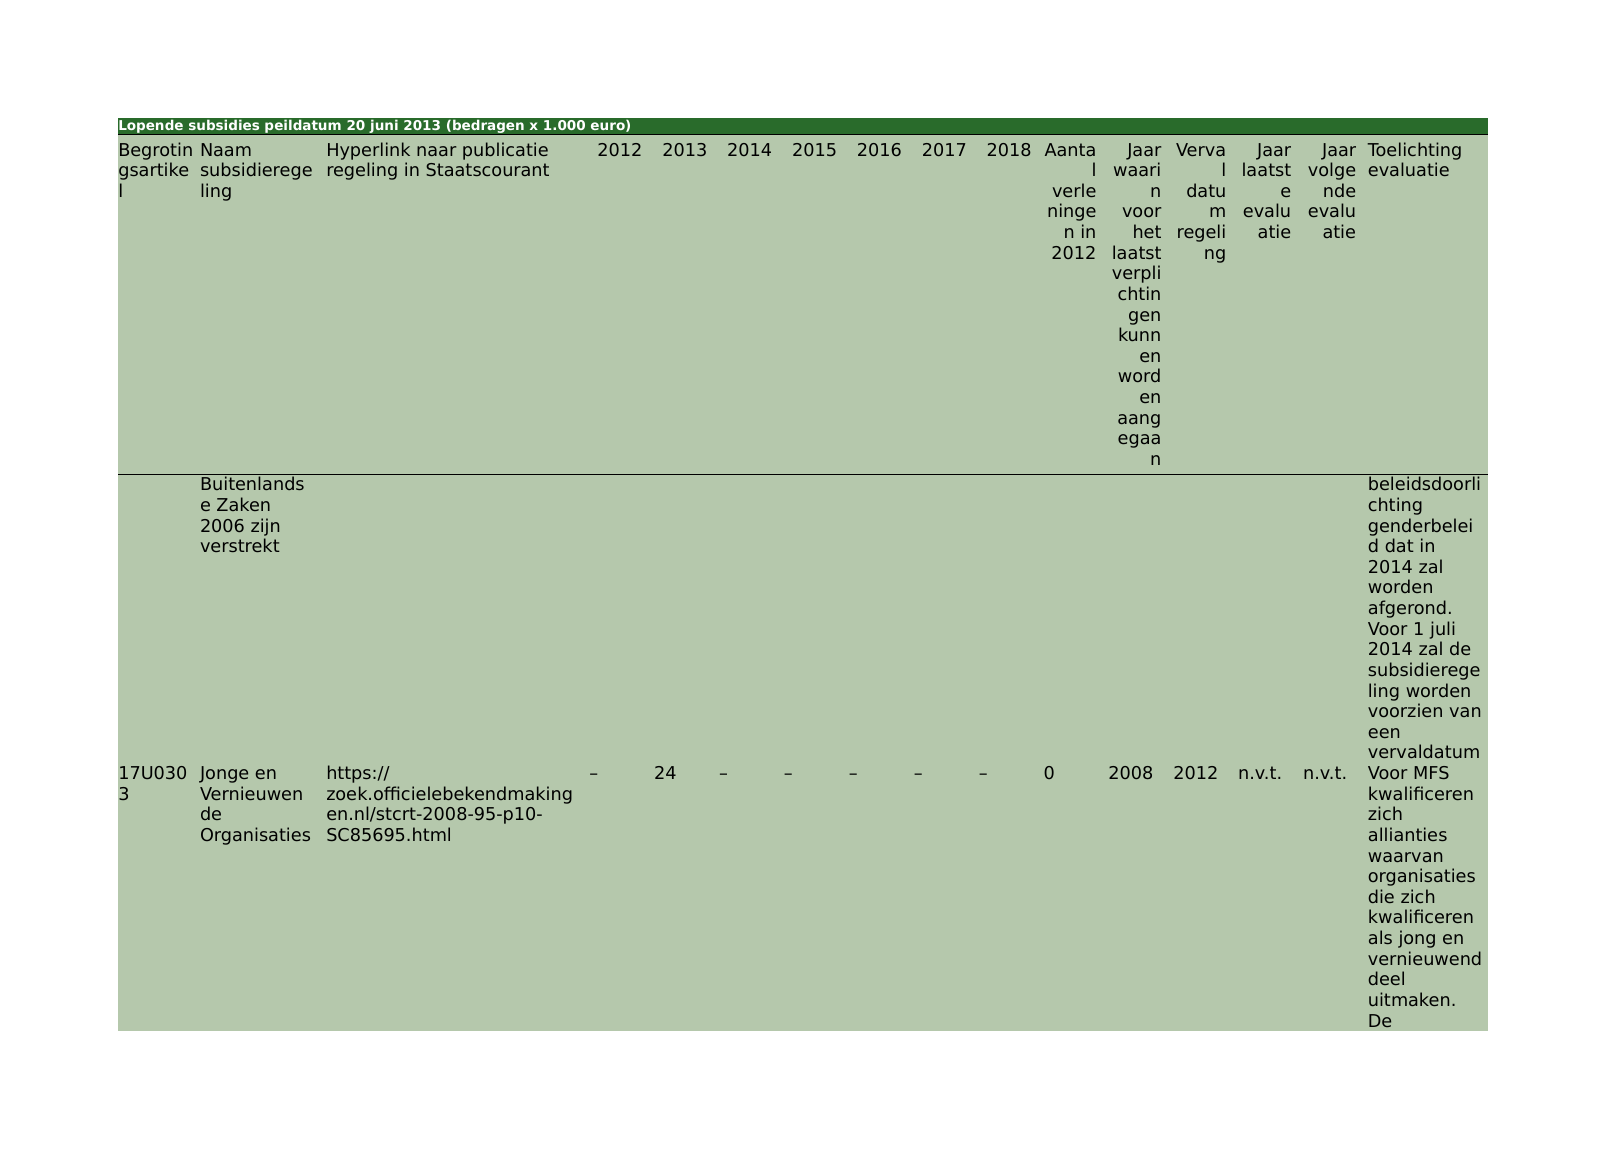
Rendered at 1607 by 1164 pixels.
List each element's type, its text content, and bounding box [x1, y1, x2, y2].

table_cell [1167, 475, 1232, 763]
table_cell [118, 475, 194, 763]
table_cell Toelichting evaluatie [1362, 135, 1488, 474]
table_cell Aantal verleningen in 2012 [1037, 135, 1102, 474]
table_cell [843, 475, 908, 763]
table_cell [778, 475, 843, 763]
table_cell 2014 [713, 135, 778, 474]
table_cell n.v.t. [1297, 763, 1362, 1031]
table_cell – [908, 763, 972, 1031]
table_cell 2018 [973, 135, 1037, 474]
table_cell beleidsdoorlichting genderbeleid dat in 2014 zal worden afgerond. Voor 1 juli 2014 zal de subsidieregeling worden voorzien van een vervaldatum [1362, 475, 1488, 763]
table_cell 2008 [1102, 763, 1167, 1031]
table_cell 2016 [843, 135, 908, 474]
table_cell Jonge en Vernieuwende Organisaties [194, 763, 320, 1031]
table_cell Hyperlink naar publicatie regeling in Staatscourant [320, 135, 583, 474]
table_cell [1037, 475, 1102, 763]
table_cell 2017 [908, 135, 972, 474]
table_cell 2012 [583, 135, 648, 474]
table_cell [908, 475, 972, 763]
table_cell – [843, 763, 908, 1031]
table_cell 0 [1037, 763, 1102, 1031]
table_cell [1102, 475, 1167, 763]
table_cell Jaar laatste evaluatie [1232, 135, 1297, 474]
table_cell [713, 475, 778, 763]
table_cell n.v.t. [1232, 763, 1297, 1031]
table_cell 2013 [648, 135, 713, 474]
table_cell 17U0303 [118, 763, 194, 1031]
table_cell 2015 [778, 135, 843, 474]
table_cell – [583, 763, 648, 1031]
table_cell 2012 [1167, 763, 1232, 1031]
table_cell Verval datum regeling [1167, 135, 1232, 474]
table_cell – [778, 763, 843, 1031]
table_cell – [973, 763, 1037, 1031]
table_cell [648, 475, 713, 763]
table_cell – [713, 763, 778, 1031]
table_cell Jaar waarin voor het laatst verplichtingen kunnen worden aangegaan [1102, 135, 1167, 474]
table_cell Naam subsidieregeling [194, 135, 320, 474]
table_cell [320, 475, 583, 763]
table_cell Jaar volgende evaluatie [1297, 135, 1362, 474]
table_cell Voor MFS kwalificeren zich allianties waarvan organisaties die zich kwalificeren als jong en vernieuwend deel uitmaken. De [1362, 763, 1488, 1031]
table_cell Buitenlandse Zaken 2006 zijn verstrekt [194, 475, 320, 763]
table_header Lopende subsidies peildatum 20 juni 2013 (bedragen x 1.000 euro) [118, 118, 1488, 134]
table_cell Begrotingsartikel [118, 135, 194, 474]
table_cell [973, 475, 1037, 763]
table_cell [583, 475, 648, 763]
table_cell 24 [648, 763, 713, 1031]
table_cell [1232, 475, 1297, 763]
table_cell [1297, 475, 1362, 763]
table_cell https://zoek.officielebekendmakingen.nl/stcrt-2008-95-p10-SC85695.html [320, 763, 583, 1031]
